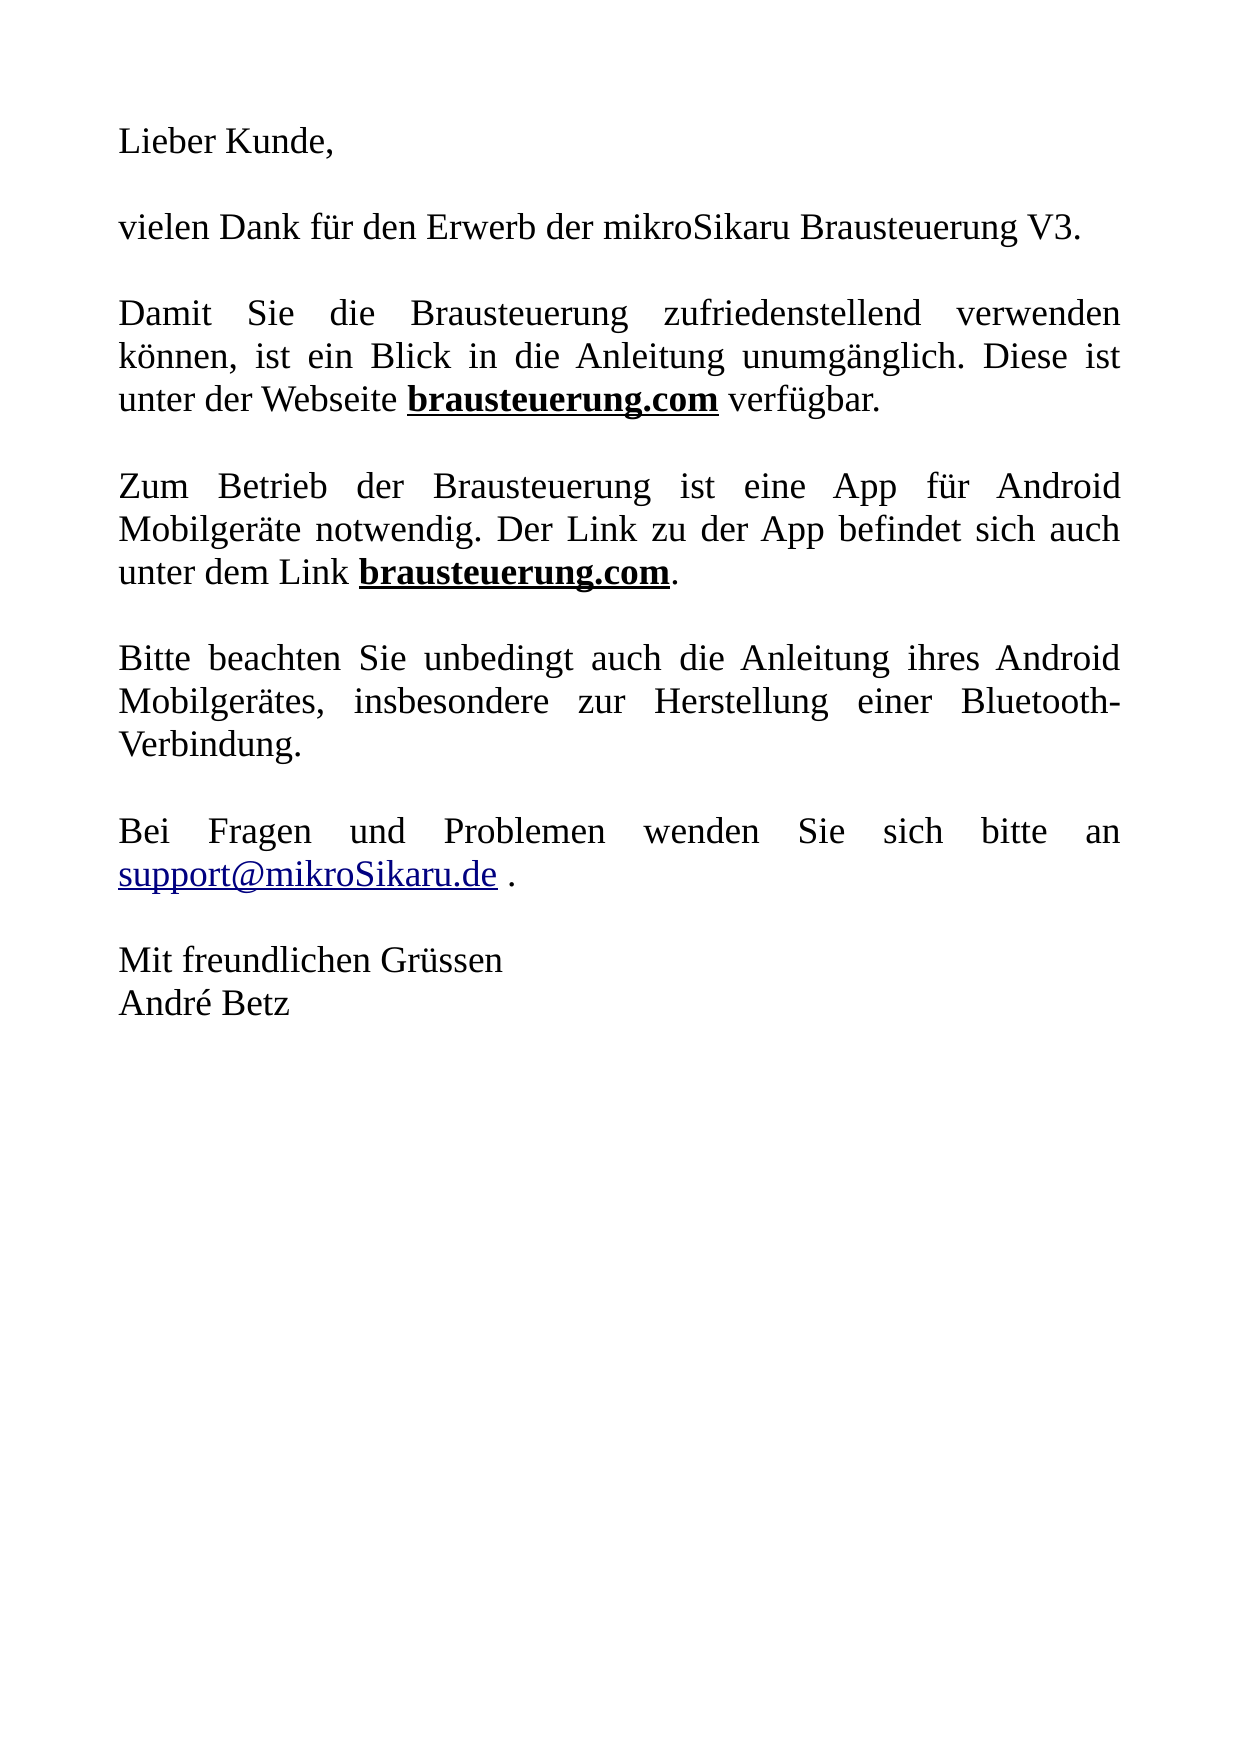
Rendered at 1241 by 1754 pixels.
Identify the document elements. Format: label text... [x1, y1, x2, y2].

text Bitte beachten Sie unbedingt auch die Anleitung ihres Android Mobilgerätes, insbesondere zur Herstellung einer Bluetooth-Verbindung. [118, 636, 1122, 765]
text vielen Dank für den Erwerb der mikroSikaru Brausteuerung V3. [118, 204, 1122, 247]
text André Betz [118, 981, 1122, 1024]
text Bei Fragen und Problemen wenden Sie sich bitte an support@mikroSikaru.de . [118, 808, 1122, 894]
text Damit Sie die Brausteuerung zufriedenstellend verwenden können, ist ein Blick in die Anleitung unumgänglich. Diese ist unter der Webseite brausteuerung.com verfügbar. [118, 291, 1122, 420]
text Zum Betrieb der Brausteuerung ist eine App für Android Mobilgeräte notwendig. Der Link zu der App befindet sich auch unter dem Link brausteuerung.com. [118, 463, 1122, 592]
text Lieber Kunde, [118, 118, 1122, 161]
text Mit freundlichen Grüssen [118, 937, 1122, 981]
